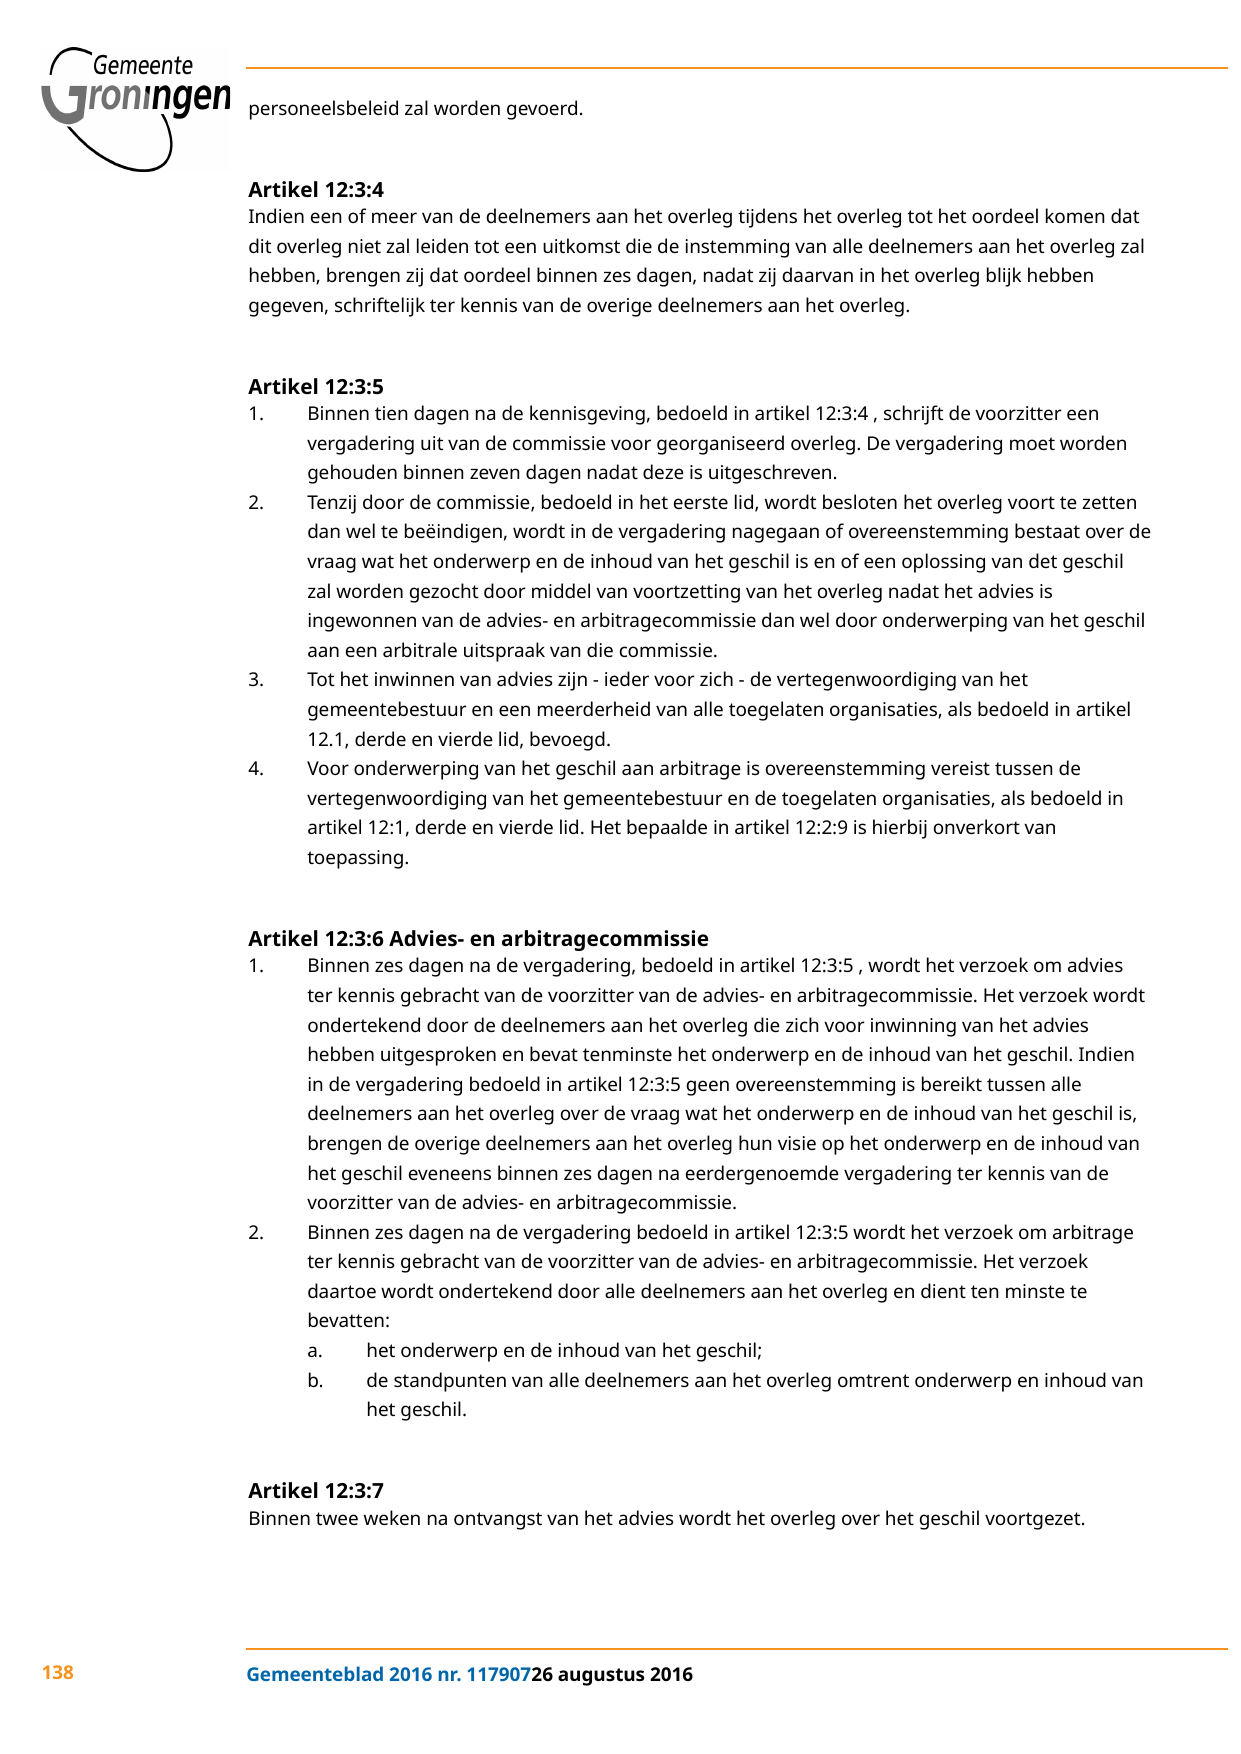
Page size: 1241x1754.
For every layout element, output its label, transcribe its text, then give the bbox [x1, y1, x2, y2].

picture [41, 47, 231, 172]
text Indien een of meer van de deelnemers aan het overleg tijdens het overleg tot het oordeel komen dat dit overleg niet zal leiden tot een uitkomst die de instemming van alle deelnemers aan het overleg zal hebben, brengen zij dat oordeel binnen zes dagen, nadat zij daarvan in het overleg blijk hebben gegeven, schriftelijk ter kennis van de overige deelnemers aan het overleg. [248, 203, 1152, 318]
list Binnen zes dagen na de vergadering bedoeld in artikel 12:3:5 wordt het verzoek om arbitrage ter kennis gebracht van de voorzitter van de advies- en arbitragecommissie. Het verzoek daartoe wordt ondertekend door alle deelnemers aan het overleg en dient ten minste te bevatten: [248, 1219, 1152, 1333]
list Tot het inwinnen van advies zijn - ieder voor zich - de vertegenwoordiging van het gemeentebestuur en een meerderheid van alle toegelaten organisaties, als bedoeld in artikel 12.1, derde en vierde lid, bevoegd. [248, 667, 1152, 752]
text Artikel 12:3:4 [248, 175, 1152, 203]
list Binnen zes dagen na de vergadering, bedoeld in artikel 12:3:5 , wordt het verzoek om advies ter kennis gebracht van de voorzitter van de advies- en arbitragecommissie. Het verzoek wordt ondertekend door de deelnemers aan het overleg die zich voor inwinning van het advies hebben uitgesproken en bevat tenminste het onderwerp en de inhoud van het geschil. Indien in de vergadering bedoeld in artikel 12:3:5 geen overeenstemming is bereikt tussen alle deelnemers aan het overleg over de vraag wat het onderwerp en de inhoud van het geschil is, brengen de overige deelnemers aan het overleg hun visie op het onderwerp en de inhoud van het geschil eveneens binnen zes dagen na eerdergenoemde vergadering ter kennis van de voorzitter van de advies- en arbitragecommissie. [248, 953, 1152, 1215]
list de standpunten van alle deelnemers aan het overleg omtrent onderwerp en inhoud van het geschil. [307, 1367, 1152, 1422]
list Tenzij door de commissie, bedoeld in het eerste lid, wordt besloten het overleg voort te zetten dan wel te beëindigen, wordt in de vergadering nagegaan of overeenstemming bestaat over de vraag wat het onderwerp en de inhoud van het geschil is en of een oplossing van det geschil zal worden gezocht door middel van voortzetting van het overleg nadat het advies is ingewonnen van de advies- en arbitragecommissie dan wel door onderwerping van het geschil aan een arbitrale uitspraak van die commissie. [248, 489, 1152, 663]
list het onderwerp en de inhoud van het geschil; [307, 1337, 1152, 1363]
list Voor onderwerping van het geschil aan arbitrage is overeenstemming vereist tussen de vertegenwoordiging van het gemeentebestuur en de toegelaten organisaties, als bedoeld in artikel 12:1, derde en vierde lid. Het bepaalde in artikel 12:2:9 is hierbij onverkort van toepassing. [248, 755, 1152, 870]
list Binnen tien dagen na de kennisgeving, bedoeld in artikel 12:3:4 , schrijft de voorzitter een vergadering uit van de commissie voor georganiseerd overleg. De vergadering moet worden gehouden binnen zeven dagen nadat deze is uitgeschreven. [248, 400, 1152, 485]
text Binnen twee weken na ontvangst van het advies wordt het overleg over het geschil voortgezet. [248, 1505, 1152, 1531]
text personeelsbeleid zal worden gevoerd. [248, 95, 1152, 121]
text Artikel 12:3:7 [248, 1476, 1152, 1505]
text Artikel 12:3:6 Advies- en arbitragecommissie [248, 924, 1152, 953]
text Artikel 12:3:5 [248, 372, 1152, 400]
